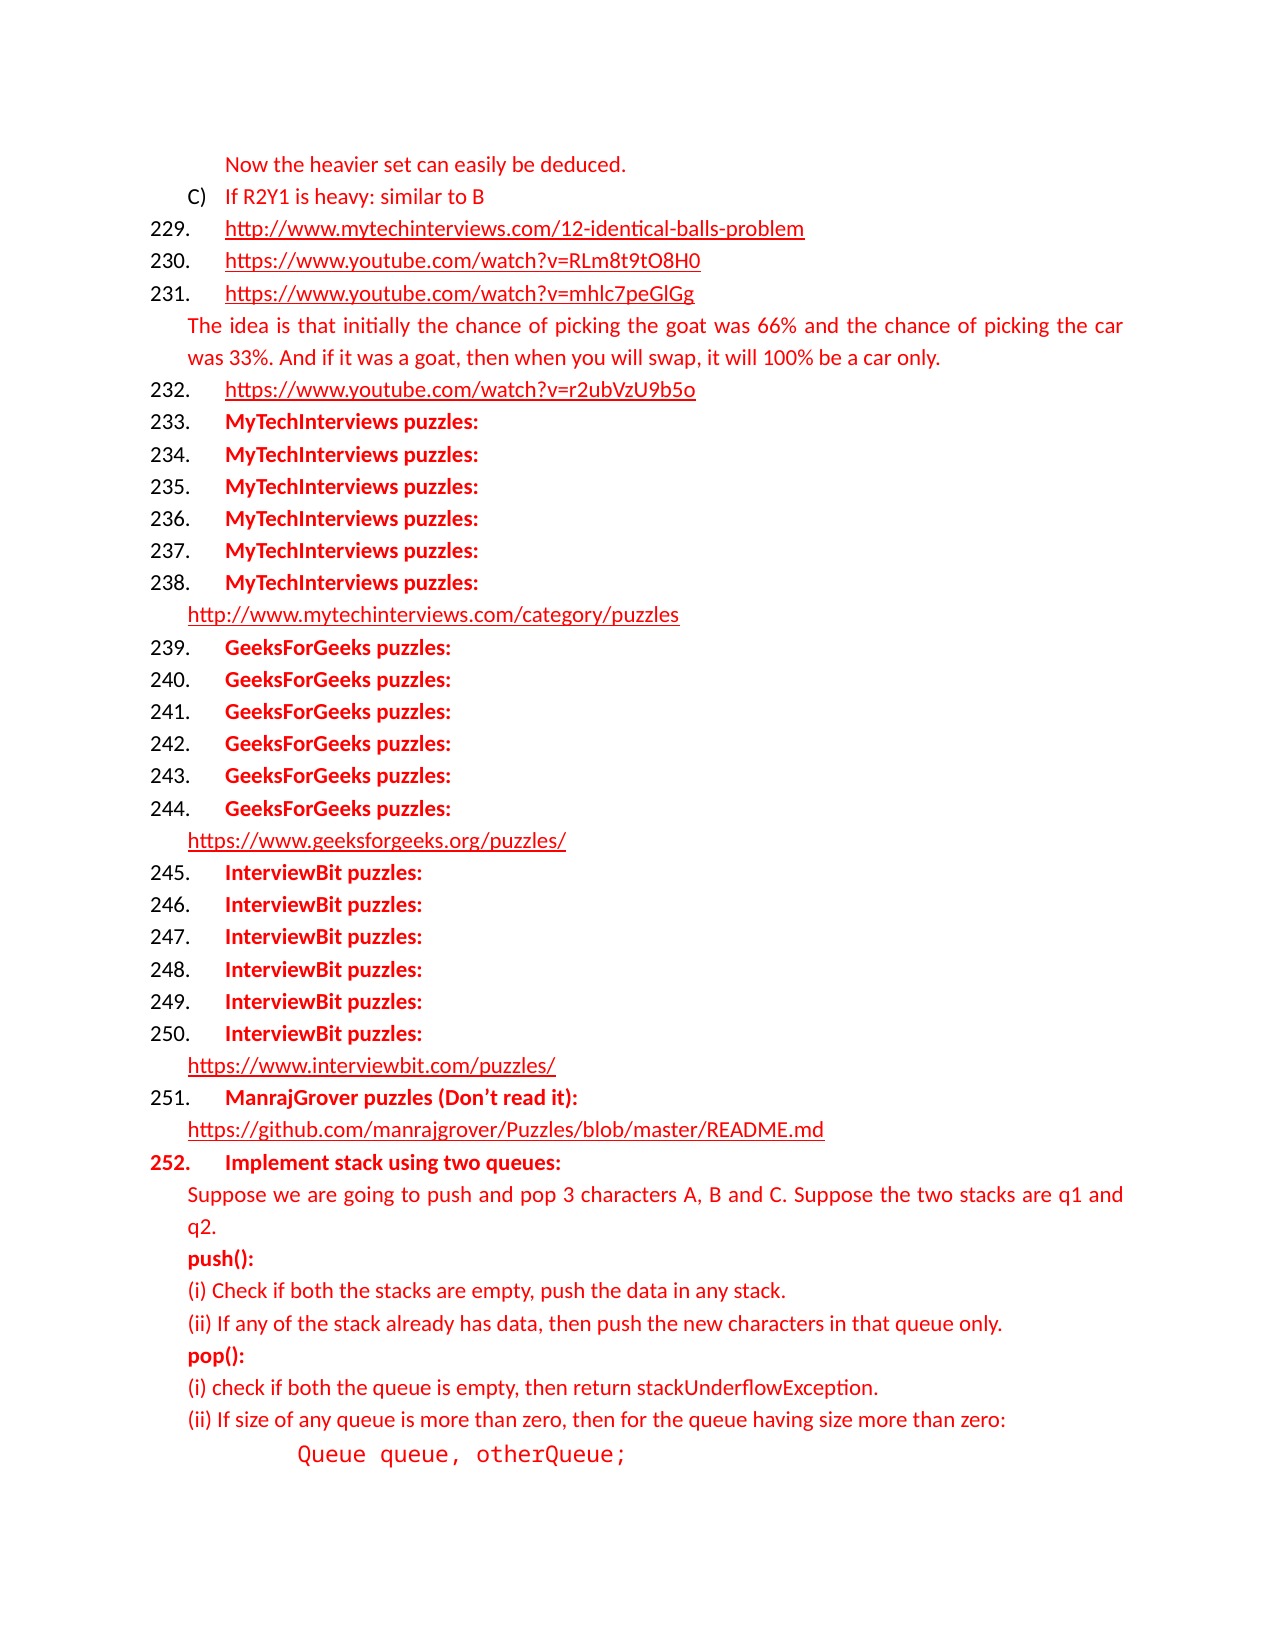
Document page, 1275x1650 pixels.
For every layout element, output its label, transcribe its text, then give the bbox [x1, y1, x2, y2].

list push(): [150, 1244, 1125, 1272]
list (i) Check if both the stacks are empty, push the data in any stack. [150, 1277, 1125, 1304]
list MyTechInterviews puzzles: [150, 504, 1125, 532]
list Implement stack using two queues: [150, 1148, 1125, 1176]
list InterviewBit puzzles: [150, 858, 1125, 886]
list http://www.mytechinterviews.com/12-identical-balls-problem [150, 214, 1125, 242]
list https://github.com/manrajgrover/Puzzles/blob/master/README.md [150, 1116, 1125, 1144]
list (ii) If size of any queue is more than zero, then for the queue having size more than zero: [150, 1405, 1125, 1433]
list (i) check if both the queue is empty, then return stackUnderflowException. [150, 1373, 1125, 1401]
list ManrajGrover puzzles (Don’t read it): [150, 1083, 1125, 1111]
list GeeksForGeeks puzzles: [150, 633, 1125, 661]
list https://www.youtube.com/watch?v=RLm8t9tO8H0 [150, 247, 1125, 274]
list If R2Y1 is heavy: similar to B [187, 182, 1125, 210]
list GeeksForGeeks puzzles: [150, 729, 1125, 757]
list MyTechInterviews puzzles: [150, 568, 1125, 596]
list Suppose we are going to push and pop 3 characters A, B and C. Suppose the two stacks are q1 and q2. [150, 1180, 1125, 1240]
list (ii) If any of the stack already has data, then push the new characters in that queue only. [150, 1309, 1125, 1337]
list InterviewBit puzzles: [150, 955, 1125, 983]
list https://www.youtube.com/watch?v=r2ubVzU9b5o [150, 375, 1125, 403]
list Now the heavier set can easily be deduced. [187, 150, 1125, 178]
list GeeksForGeeks puzzles: [150, 665, 1125, 693]
list GeeksForGeeks puzzles: [150, 697, 1125, 725]
list Queue queue, otherQueue; [150, 1437, 1125, 1469]
list https://www.interviewbit.com/puzzles/ [150, 1051, 1125, 1079]
list The idea is that initially the chance of picking the goat was 66% and the chance of picking the car was 33%. And if it was a goat, then when you will swap, it will 100% be a car only. [150, 311, 1125, 371]
list InterviewBit puzzles: [150, 987, 1125, 1015]
list InterviewBit puzzles: [150, 1019, 1125, 1047]
list MyTechInterviews puzzles: [150, 472, 1125, 500]
list InterviewBit puzzles: [150, 922, 1125, 951]
list GeeksForGeeks puzzles: [150, 794, 1125, 822]
list GeeksForGeeks puzzles: [150, 762, 1125, 789]
list http://www.mytechinterviews.com/category/puzzles [150, 601, 1125, 629]
list https://www.geeksforgeeks.org/puzzles/ [150, 826, 1125, 854]
list MyTechInterviews puzzles: [150, 536, 1125, 564]
list MyTechInterviews puzzles: [150, 407, 1125, 436]
list https://www.youtube.com/watch?v=mhlc7peGlGg [150, 279, 1125, 307]
list pop(): [150, 1341, 1125, 1369]
list MyTechInterviews puzzles: [150, 440, 1125, 468]
list InterviewBit puzzles: [150, 890, 1125, 918]
